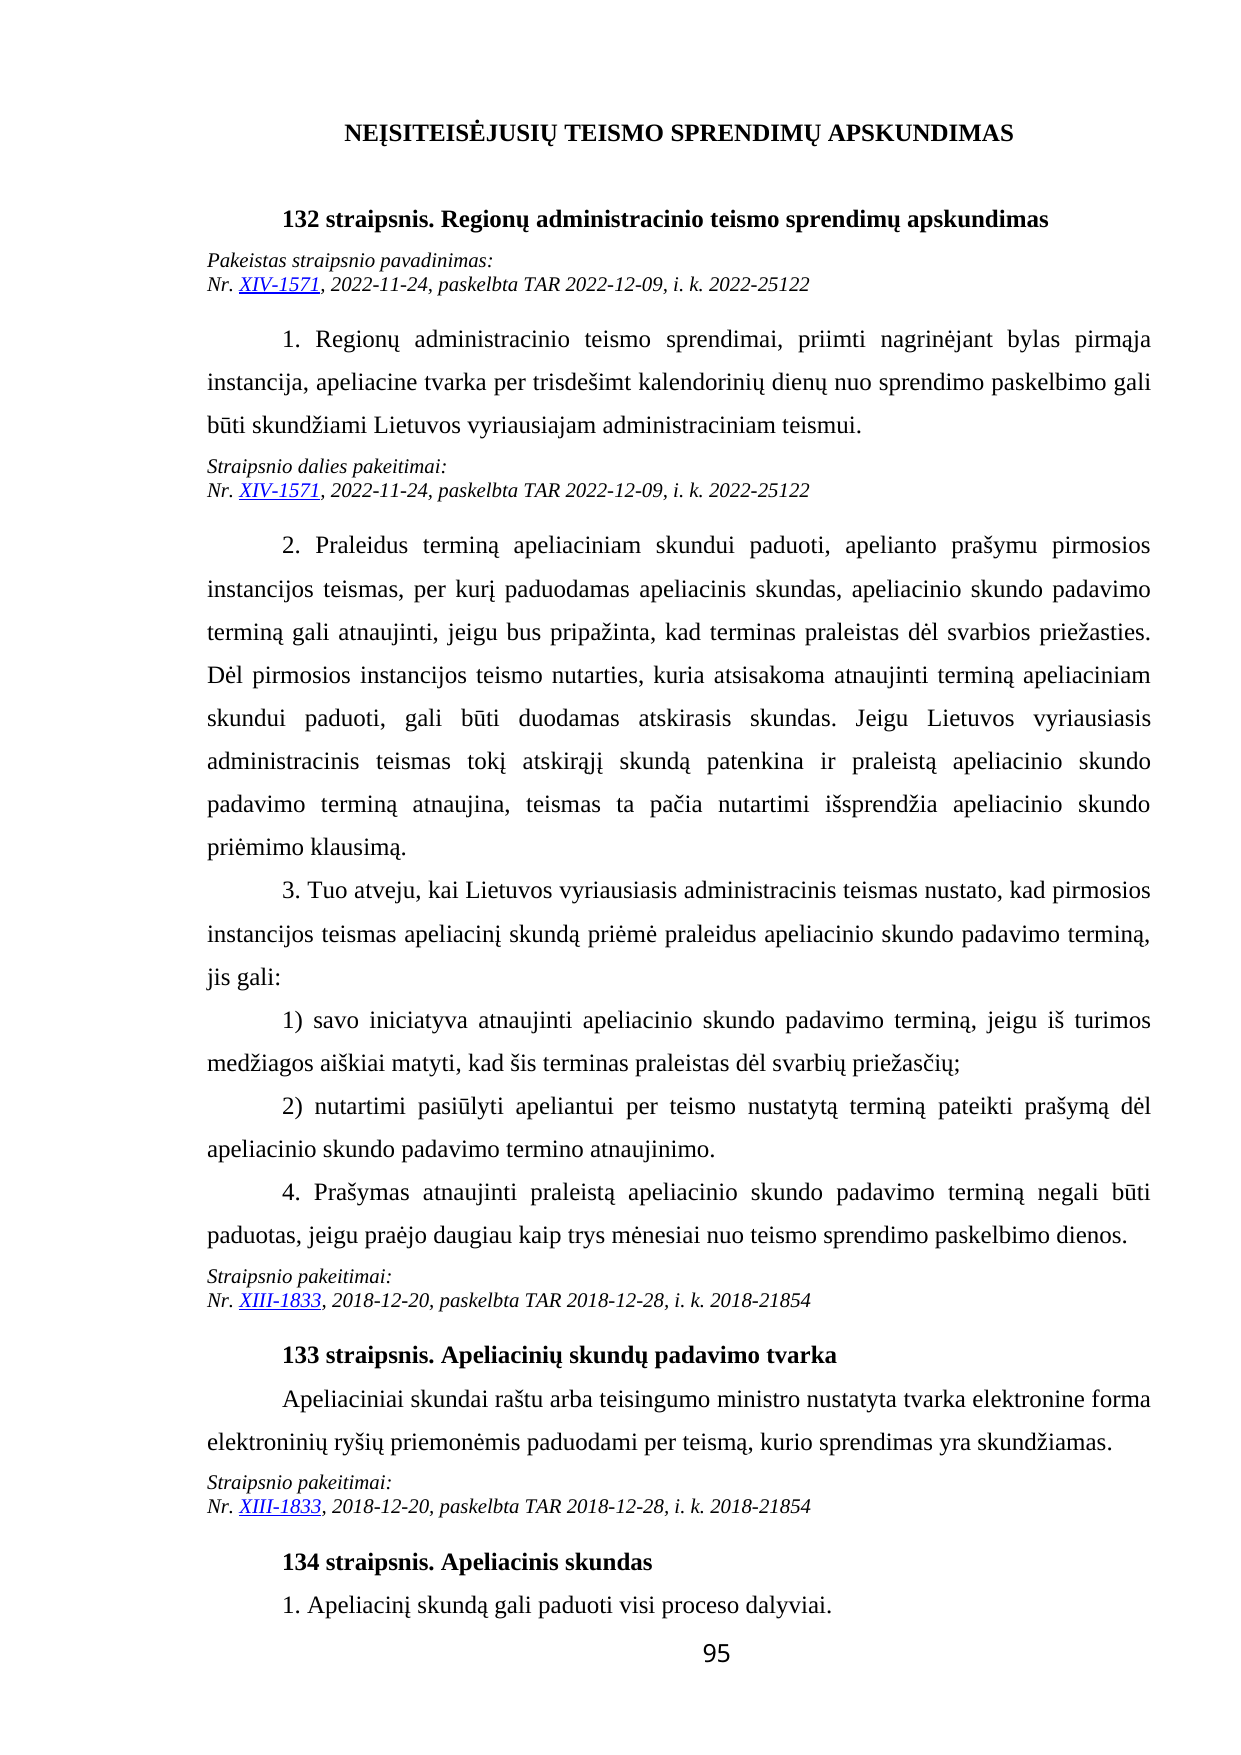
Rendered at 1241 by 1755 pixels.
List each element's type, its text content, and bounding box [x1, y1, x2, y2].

text Nr. XIII-1833, 2018-12-20, paskelbta TAR 2018-12-28, i. k. 2018-21854 [207, 1494, 1152, 1518]
text 1) savo iniciatyva atnaujinti apeliacinio skundo padavimo terminą, jeigu iš turimos medžiagos aiškiai matyti, kad šis terminas praleistas dėl svarbių priežasčių; [207, 1005, 1152, 1077]
text NEĮSITEISĖJUSIŲ TEISMO SPRENDIMŲ APSKUNDIMAS [207, 118, 1152, 147]
text Nr. XIII-1833, 2018-12-20, paskelbta TAR 2018-12-28, i. k. 2018-21854 [207, 1288, 1152, 1312]
text 2) nutartimi pasiūlyti apeliantui per teismo nustatytą terminą pateikti prašymą dėl apeliacinio skundo padavimo termino atnaujinimo. [207, 1091, 1152, 1163]
text 1. Regionų administracinio teismo sprendimai, priimti nagrinėjant bylas pirmąja instancija, apeliacine tvarka per trisdešimt kalendorinių dienų nuo sprendimo paskelbimo gali būti skundžiami Lietuvos vyriausiajam administraciniam teismui. [207, 324, 1152, 439]
text 4. Prašymas atnaujinti praleistą apeliacinio skundo padavimo terminą negali būti paduotas, jeigu praėjo daugiau kaip trys mėnesiai nuo teismo sprendimo paskelbimo dienos. [207, 1177, 1152, 1249]
text Straipsnio dalies pakeitimai: [207, 454, 1152, 478]
text Pakeistas straipsnio pavadinimas: [207, 247, 1152, 272]
text 132 straipsnis. Regionų administracinio teismo sprendimų apskundimas [207, 204, 1152, 233]
text Nr. XIV-1571, 2022-11-24, paskelbta TAR 2022-12-09, i. k. 2022-25122 [207, 272, 1152, 296]
text 1. Apeliacinį skundą gali paduoti visi proceso dalyviai. [207, 1590, 1152, 1619]
text 2. Praleidus terminą apeliaciniam skundui paduoti, apelianto prašymu pirmosios instancijos teismas, per kurį paduodamas apeliacinis skundas, apeliacinio skundo padavimo terminą gali atnaujinti, jeigu bus pripažinta, kad terminas praleistas dėl svarbios priežasties. Dėl pirmosios instancijos teismo nutarties, kuria atsisakoma atnaujinti terminą apeliaciniam skundui paduoti, gali būti duodamas atskirasis skundas. Jeigu Lietuvos vyriausiasis administracinis teismas tokį atskirąjį skundą patenkina ir praleistą apeliacinio skundo padavimo terminą atnaujina, teismas ta pačia nutartimi išsprendžia apeliacinio skundo priėmimo klausimą. [207, 531, 1152, 861]
text 134 straipsnis. Apeliacinis skundas [207, 1547, 1152, 1576]
text Straipsnio pakeitimai: [207, 1264, 1152, 1288]
text Nr. XIV-1571, 2022-11-24, paskelbta TAR 2022-12-09, i. k. 2022-25122 [207, 478, 1152, 502]
text 133 straipsnis. Apeliacinių skundų padavimo tvarka [207, 1341, 1152, 1369]
text Straipsnio pakeitimai: [207, 1470, 1152, 1494]
text Apeliaciniai skundai raštu arba teisingumo ministro nustatyta tvarka elektronine forma elektroninių ryšių priemonėmis paduodami per teismą, kurio sprendimas yra skundžiamas. [207, 1384, 1152, 1456]
text 3. Tuo atveju, kai Lietuvos vyriausiasis administracinis teismas nustato, kad pirmosios instancijos teismas apeliacinį skundą priėmė praleidus apeliacinio skundo padavimo terminą, jis gali: [207, 876, 1152, 991]
